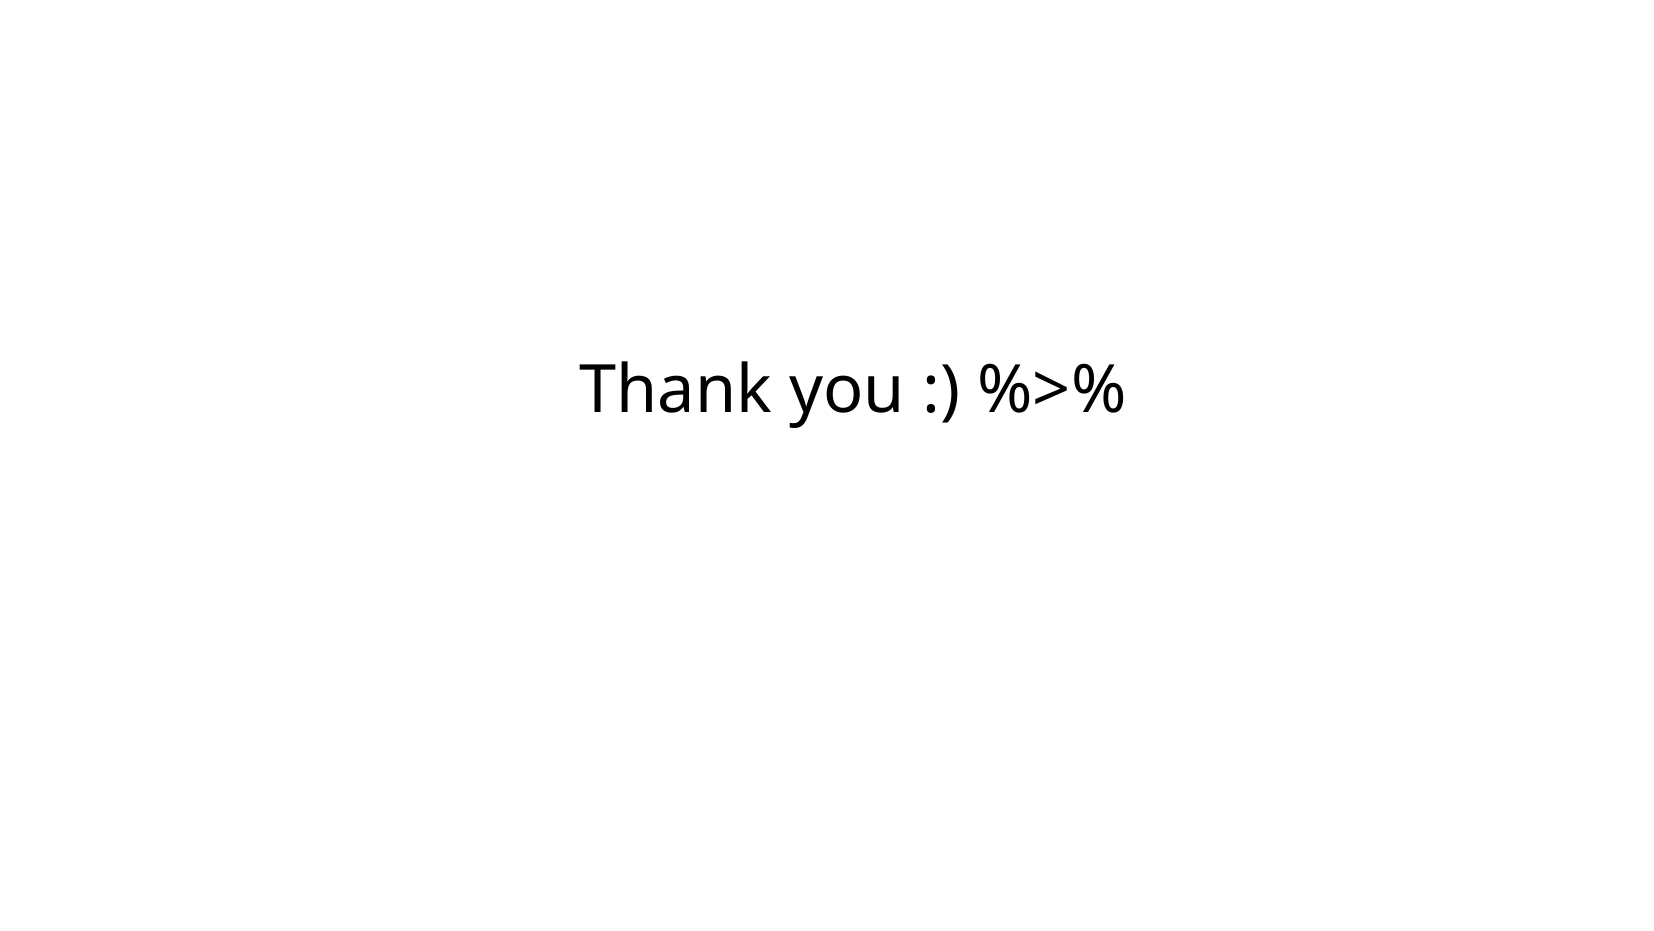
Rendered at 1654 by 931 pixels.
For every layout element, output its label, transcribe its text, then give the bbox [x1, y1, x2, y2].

list Thank you :) %>% questions() ? [82, 118, 1571, 758]
